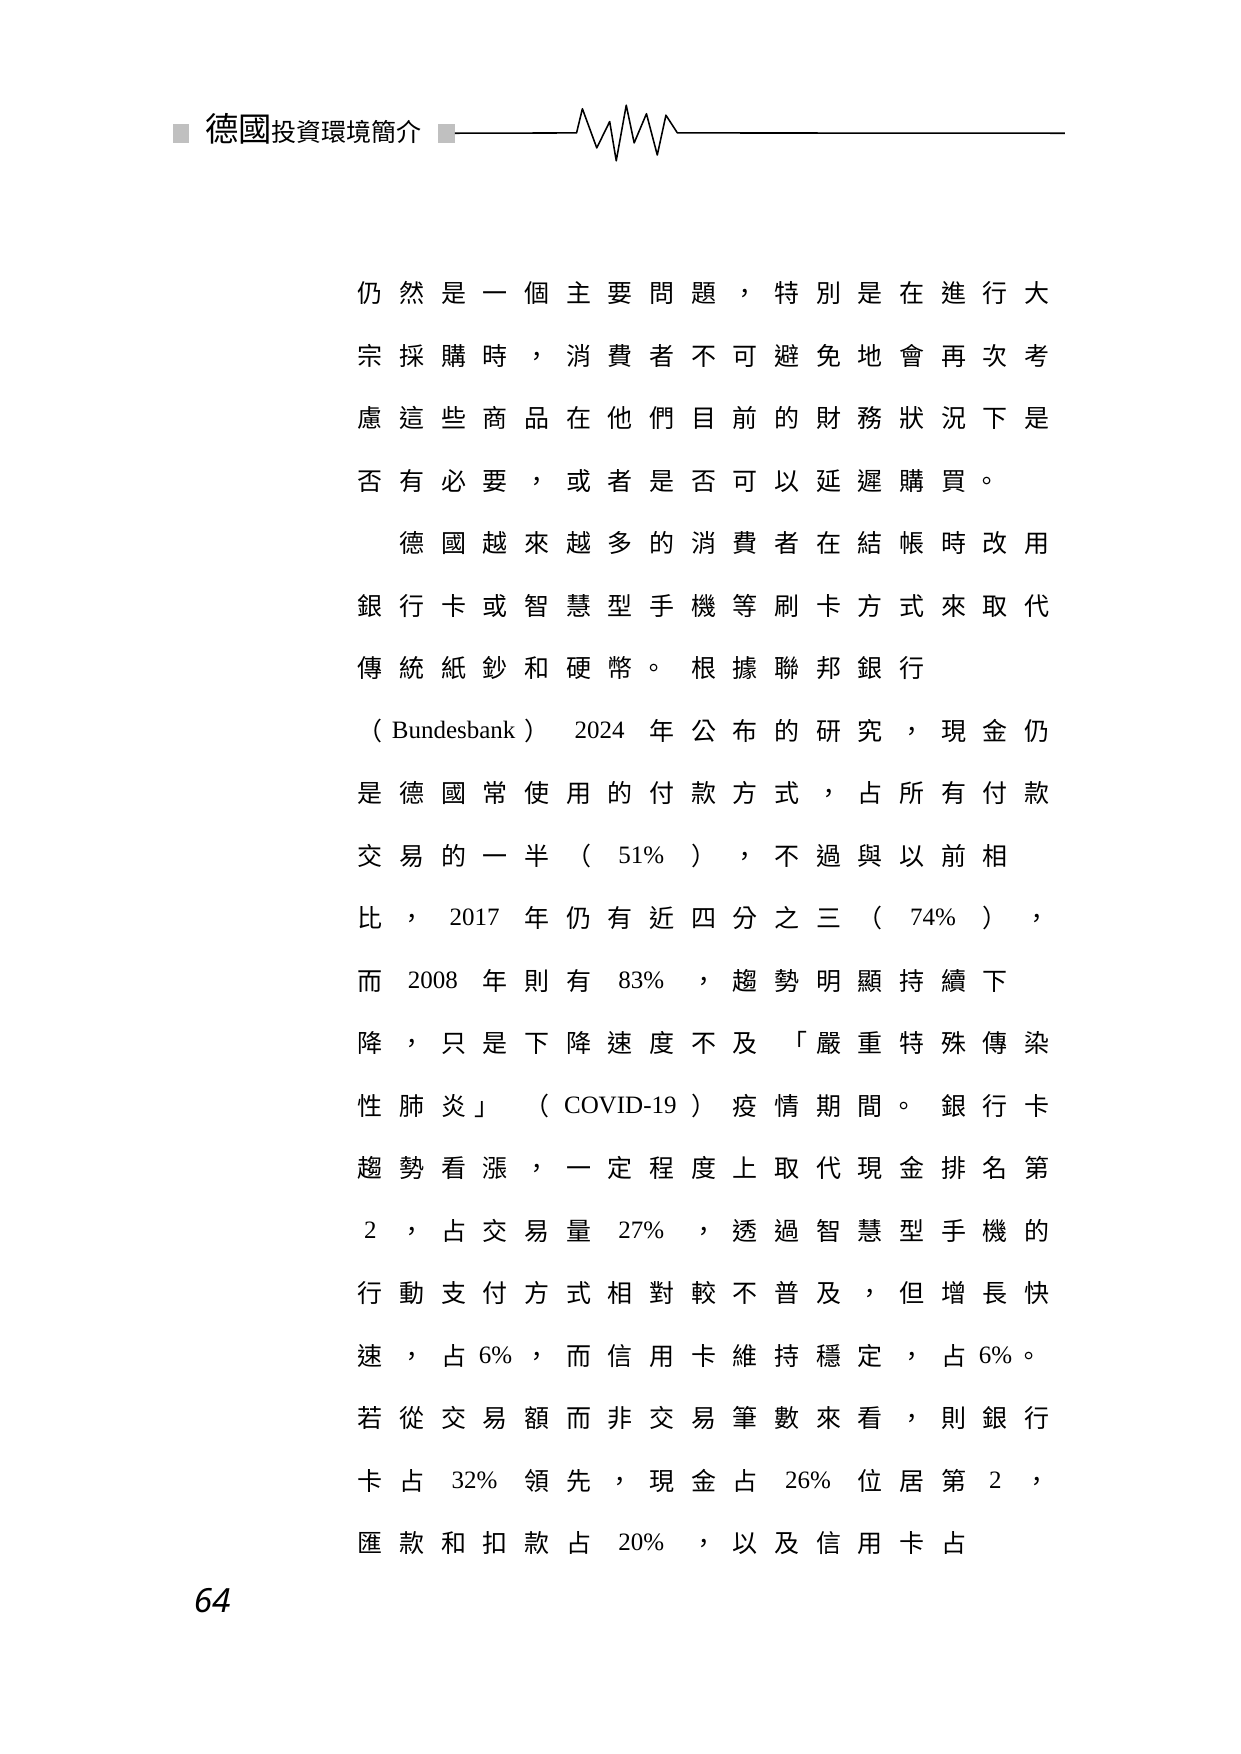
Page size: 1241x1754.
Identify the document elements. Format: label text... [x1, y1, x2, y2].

text 仍然是一個主要問題，特別是在進行大宗採購時，消費者不可避免地會再次考慮這些商品在他們目前的財務狀況下是否有必要，或者是否可以延遲購買。 [330, 250, 1058, 500]
text 德國越來越多的消費者在結帳時改用銀行卡或智慧型手機等刷卡方式來取代傳統紙鈔和硬幣。根據聯邦銀行（Bundesbank）2024年公布的研究，現金仍是德國常使用的付款方式，占所有付款交易的一半（51%），不過與以前相比，2017年仍有近四分之三（74%），而2008年則有83%，趨勢明顯持續下降，只是下降速度不及「嚴重特殊傳染性肺炎」（COVID-19）疫情期間。銀行卡趨勢看漲，一定程度上取代現金排名第2，占交易量27%，透過智慧型手機的行動支付方式相對較不普及，但增長快速，占6%，而信用卡維持穩定，占6%。若從交易額而非交易筆數來看，則銀行卡占32%領先，現金占26%位居第2，匯款和扣款占20%，以及信用卡占 [330, 500, 1058, 1563]
